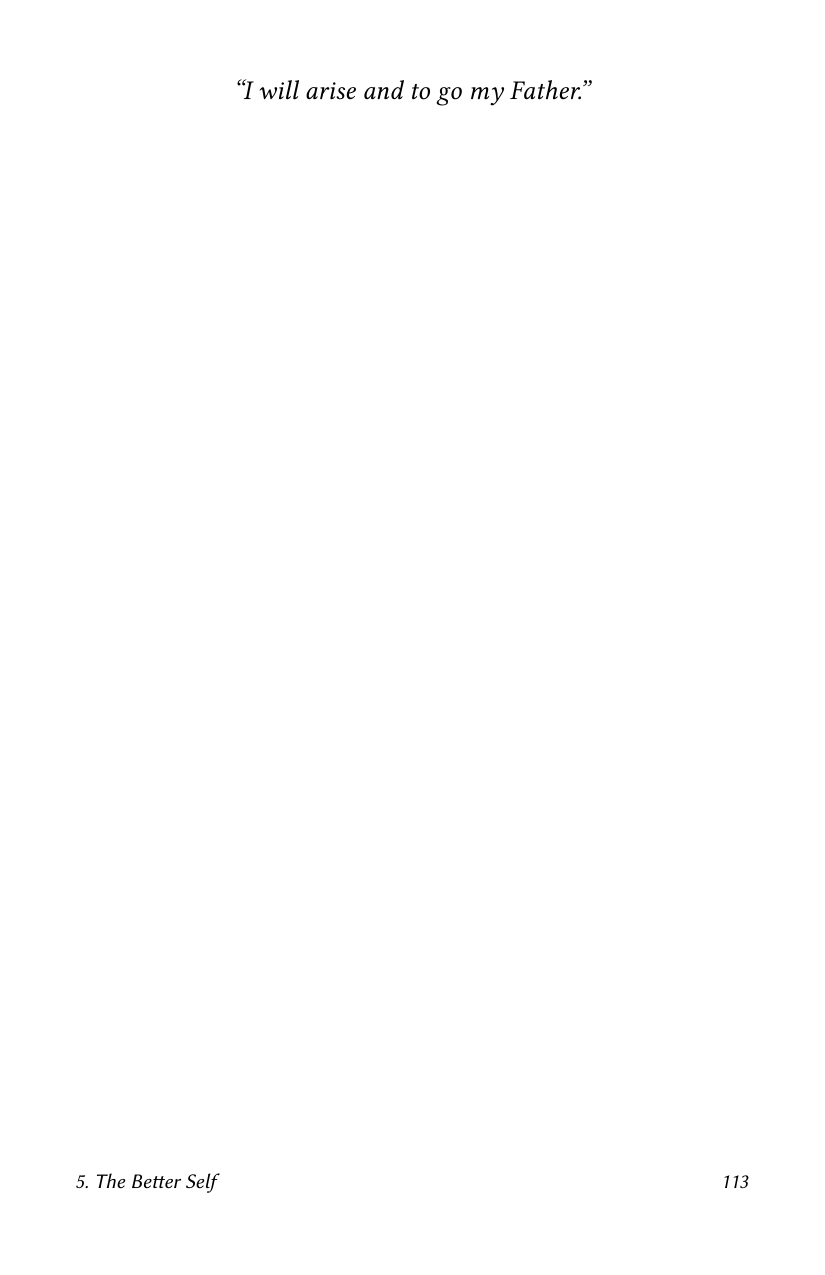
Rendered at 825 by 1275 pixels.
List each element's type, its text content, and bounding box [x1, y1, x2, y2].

text “I will arise and to go my Father.” [75, 75, 750, 106]
